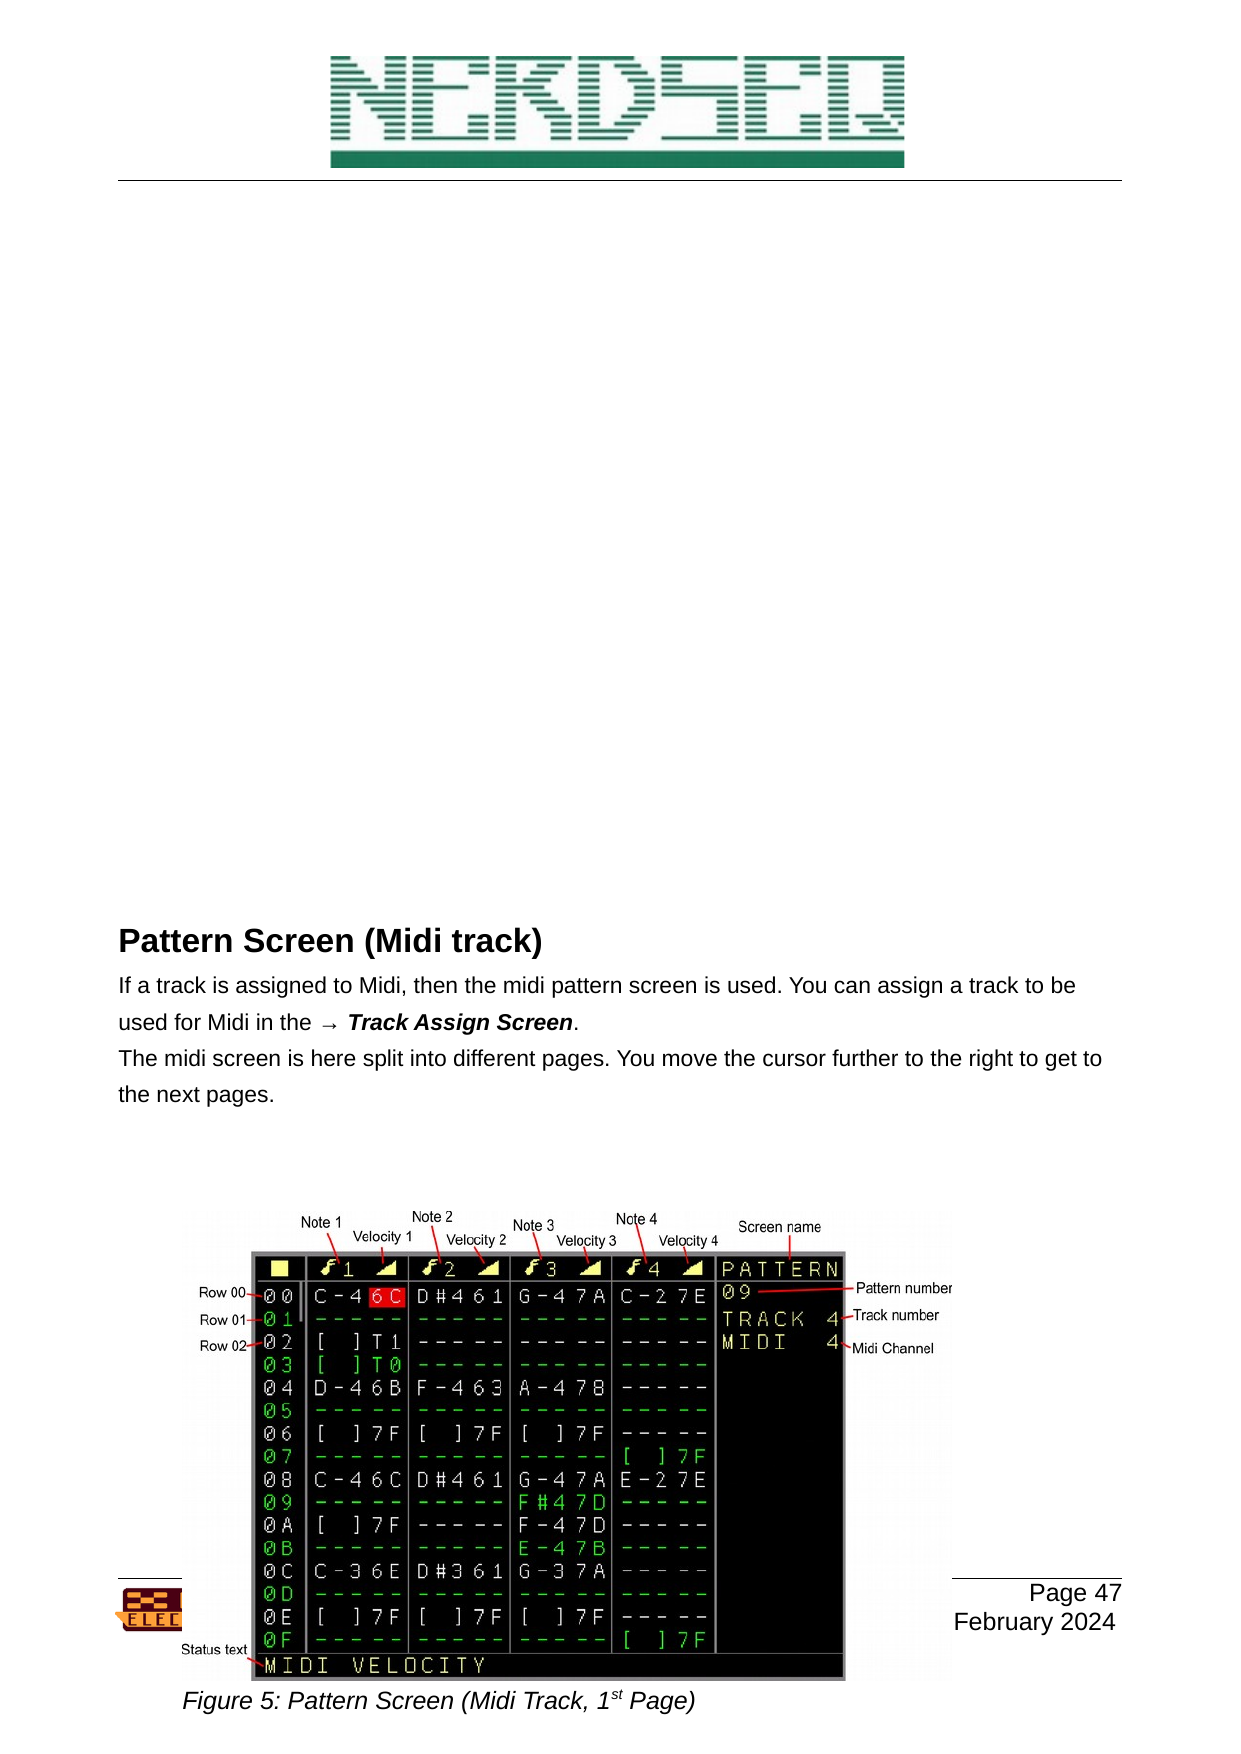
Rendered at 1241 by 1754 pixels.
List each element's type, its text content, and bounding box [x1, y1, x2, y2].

picture [330, 56, 905, 168]
picture [115, 1211, 952, 1681]
text Figure 5: Pattern Screen (Midi Track, 1st Page) [182, 1681, 952, 1715]
subtitle Pattern Screen (Midi track) [118, 921, 1122, 960]
text If a track is assigned to Midi, then the midi pattern screen is used. You can assign a track to be used for Midi in the → Track Assign Screen. The midi screen is here split into different pages. You move the cursor further to the right to get to the next pages. [118, 972, 1122, 1108]
